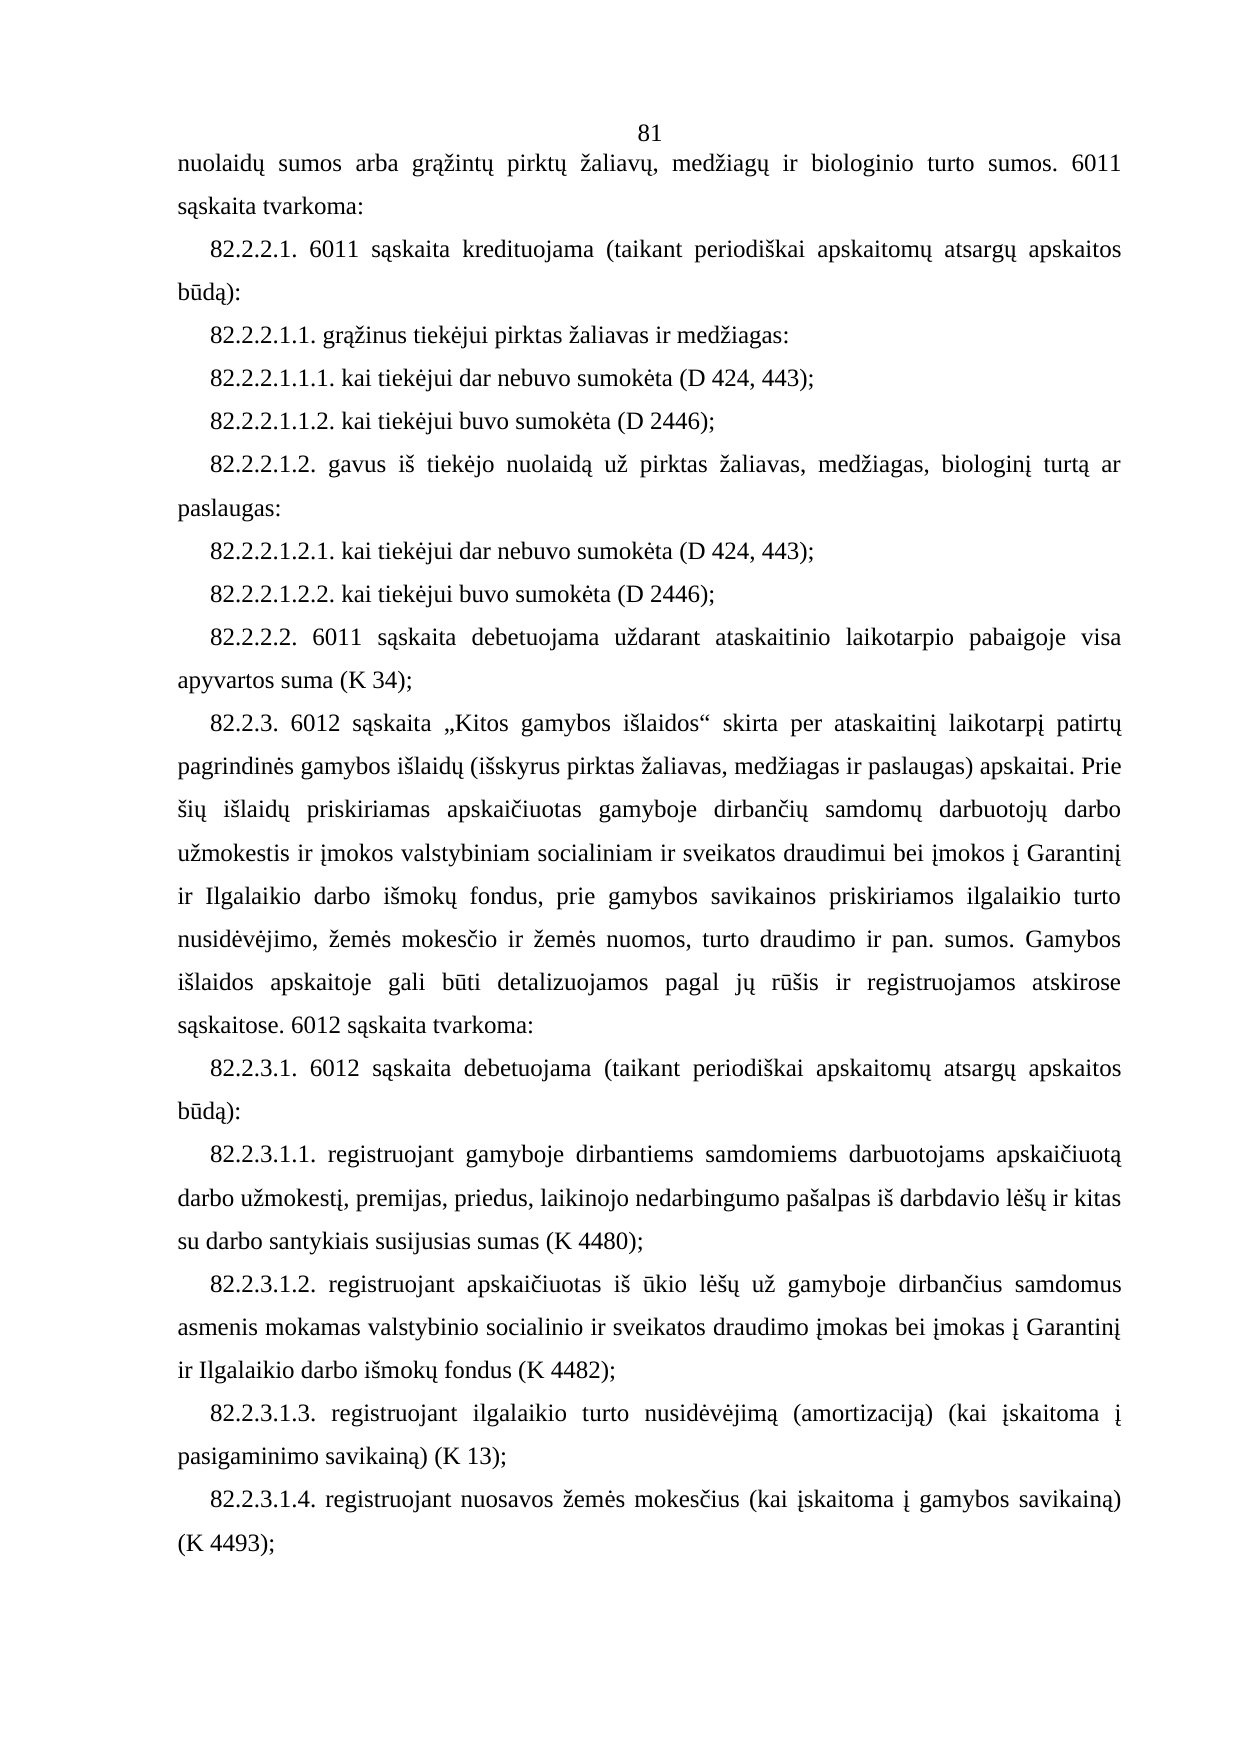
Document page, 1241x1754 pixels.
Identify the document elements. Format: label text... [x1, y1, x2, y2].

text 82.2.3.1.1. registruojant gamyboje dirbantiems samdomiems darbuotojams apskaičiuotą darbo užmokestį, premijas, priedus, laikinojo nedarbingumo pašalpas iš darbdavio lėšų ir kitas su darbo santykiais susijusias sumas (K 4480); [177, 1139, 1122, 1254]
text 82.2.2.1.1. grąžinus tiekėjui pirktas žaliavas ir medžiagas: [177, 320, 1122, 349]
text 82.2.3.1.2. registruojant apskaičiuotas iš ūkio lėšų už gamyboje dirbančius samdomus asmenis mokamas valstybinio socialinio ir sveikatos draudimo įmokas bei įmokas į Garantinį ir Ilgalaikio darbo išmokų fondus (K 4482); [177, 1269, 1122, 1384]
text 82.2.3.1.4. registruojant nuosavos žemės mokesčius (kai įskaitoma į gamybos savikainą) (K 4493); [177, 1484, 1122, 1556]
text 82.2.3.1. 6012 sąskaita debetuojama (taikant periodiškai apskaitomų atsargų apskaitos būdą): [177, 1053, 1122, 1125]
text 82.2.3.1.3. registruojant ilgalaikio turto nusidėvėjimą (amortizaciją) (kai įskaitoma į pasigaminimo savikainą) (K 13); [177, 1398, 1122, 1470]
text 82.2.3. 6012 sąskaita „Kitos gamybos išlaidos“ skirta per ataskaitinį laikotarpį patirtų pagrindinės gamybos išlaidų (išskyrus pirktas žaliavas, medžiagas ir paslaugas) apskaitai. Prie šių išlaidų priskiriamas apskaičiuotas gamyboje dirbančių samdomų darbuotojų darbo užmokestis ir įmokos valstybiniam socialiniam ir sveikatos draudimui bei įmokos į Garantinį ir Ilgalaikio darbo išmokų fondus, prie gamybos savikainos priskiriamos ilgalaikio turto nusidėvėjimo, žemės mokesčio ir žemės nuomos, turto draudimo ir pan. sumos. Gamybos išlaidos apskaitoje gali būti detalizuojamos pagal jų rūšis ir registruojamos atskirose sąskaitose. 6012 sąskaita tvarkoma: [177, 708, 1122, 1039]
text nuolaidų sumos arba grąžintų pirktų žaliavų, medžiagų ir biologinio turto sumos. 6011 sąskaita tvarkoma: [177, 148, 1122, 219]
text 82.2.2.1. 6011 sąskaita kredituojama (taikant periodiškai apskaitomų atsargų apskaitos būdą): [177, 234, 1122, 306]
text 82.2.2.1.2.2. kai tiekėjui buvo sumokėta (D 2446); [177, 579, 1122, 608]
text 82.2.2.2. 6011 sąskaita debetuojama uždarant ataskaitinio laikotarpio pabaigoje visa apyvartos suma (K 34); [177, 622, 1122, 694]
text 82.2.2.1.2. gavus iš tiekėjo nuolaidą už pirktas žaliavas, medžiagas, biologinį turtą ar paslaugas: [177, 449, 1122, 521]
text 82.2.2.1.2.1. kai tiekėjui dar nebuvo sumokėta (D 424, 443); [177, 536, 1122, 564]
text 82.2.2.1.1.1. kai tiekėjui dar nebuvo sumokėta (D 424, 443); [177, 363, 1122, 392]
text 82.2.2.1.1.2. kai tiekėjui buvo sumokėta (D 2446); [177, 406, 1122, 435]
